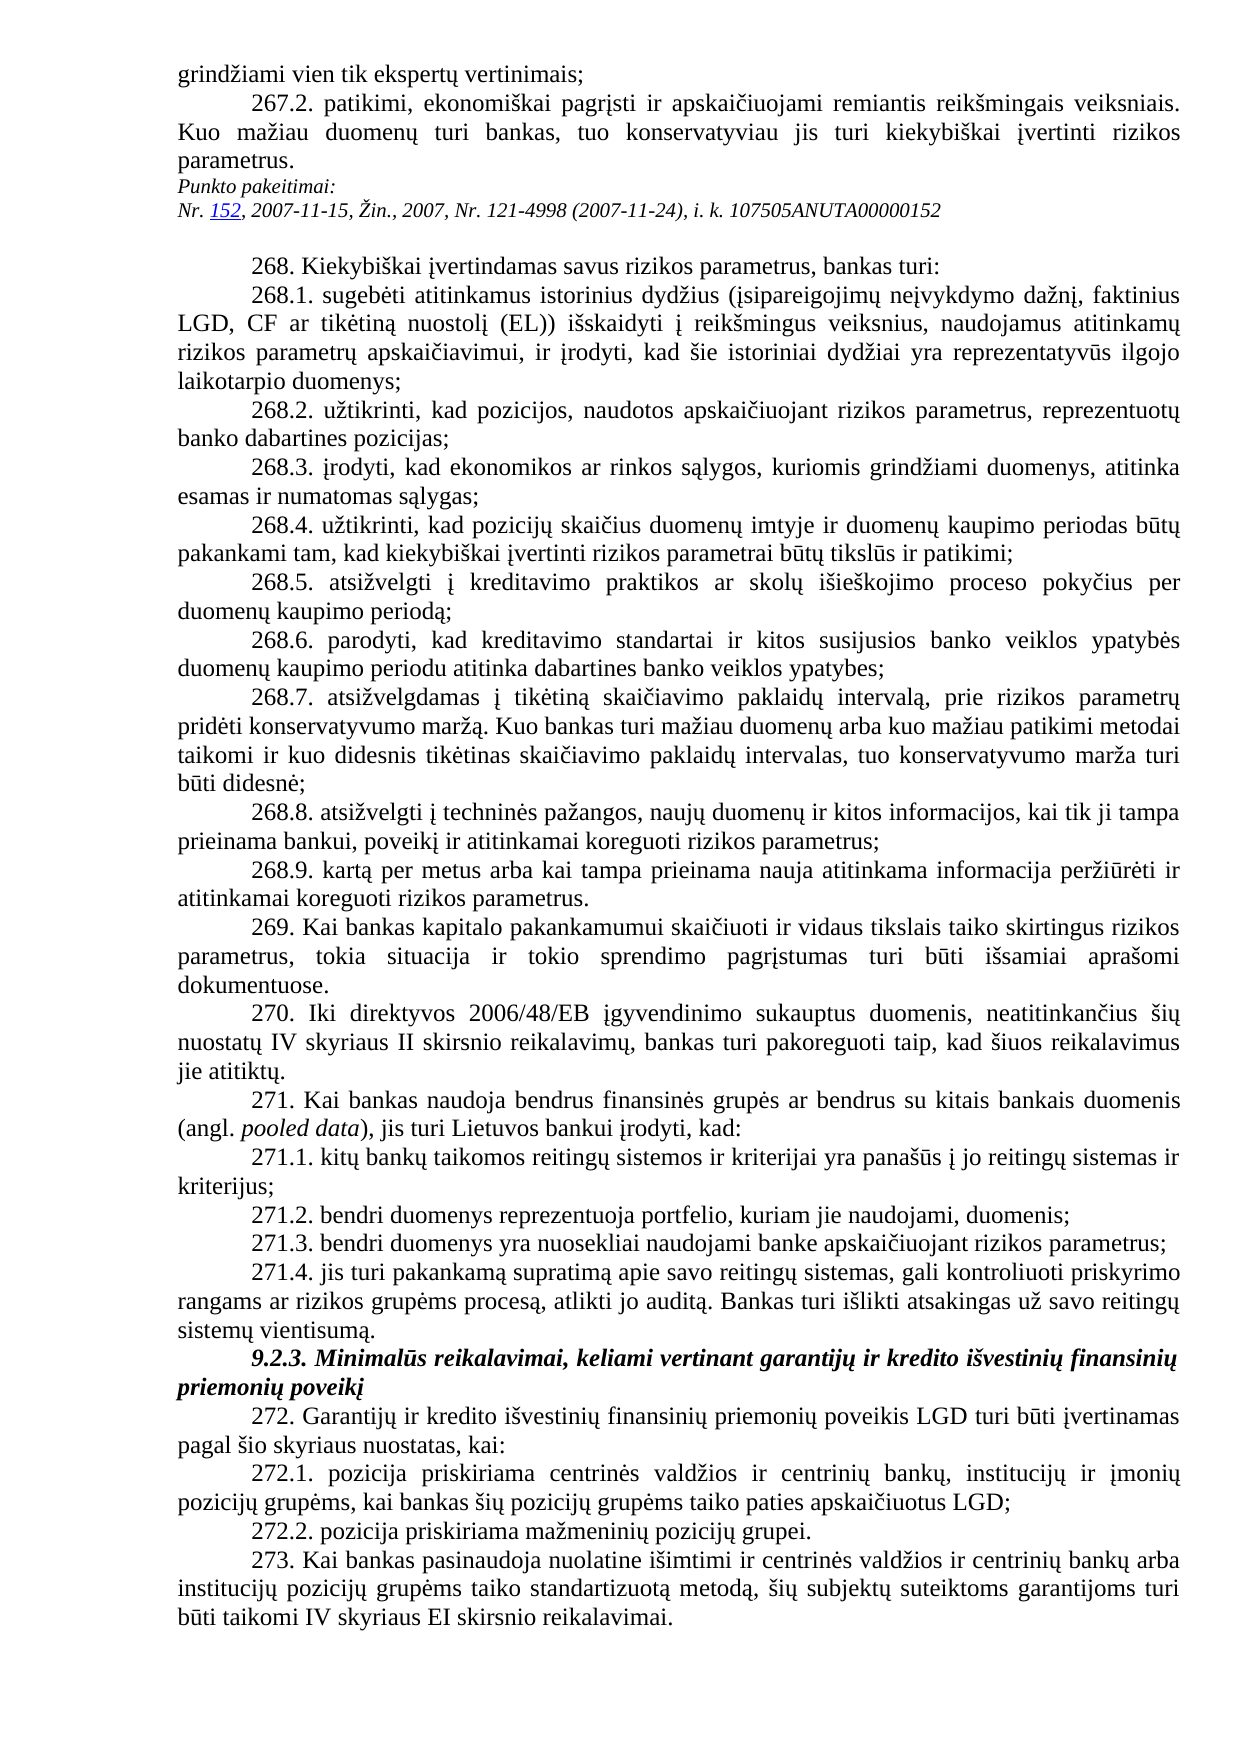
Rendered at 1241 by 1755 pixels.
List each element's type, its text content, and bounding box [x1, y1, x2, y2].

text 271.2. bendri duomenys reprezentuoja portfelio, kuriam jie naudojami, duomenis; [177, 1200, 1181, 1228]
text 271.1. kitų bankų taikomos reitingų sistemos ir kriterijai yra panašūs į jo reitingų sistemas ir kriterijus; [177, 1142, 1181, 1200]
text 272.2. pozicija priskiriama mažmeninių pozicijų grupei. [177, 1516, 1181, 1545]
text 270. Iki direktyvos 2006/48/EB įgyvendinimo sukauptus duomenis, neatitinkančius šių nuostatų IV skyriaus II skirsnio reikalavimų, bankas turi pakoreguoti taip, kad šiuos reikalavimus jie atitiktų. [177, 998, 1181, 1085]
text Nr. 152, 2007-11-15, Žin., 2007, Nr. 121-4998 (2007-11-24), i. k. 107505ANUTA00000152 [177, 198, 1181, 222]
text 268.1. sugebėti atitinkamus istorinius dydžius (įsipareigojimų neįvykdymo dažnį, faktinius LGD, CF ar tikėtiną nuostolį (EL)) išskaidyti į reikšmingus veiksnius, naudojamus atitinkamų rizikos parametrų apskaičiavimui, ir įrodyti, kad šie istoriniai dydžiai yra reprezentatyvūs ilgojo laikotarpio duomenys; [177, 280, 1181, 395]
text 272. Garantijų ir kredito išvestinių finansinių priemonių poveikis LGD turi būti įvertinamas pagal šio skyriaus nuostatas, kai: [177, 1401, 1181, 1458]
text 272.1. pozicija priskiriama centrinės valdžios ir centrinių bankų, institucijų ir įmonių pozicijų grupėms, kai bankas šių pozicijų grupėms taiko paties apskaičiuotus LGD; [177, 1458, 1181, 1516]
text grindžiami vien tik ekspertų vertinimais; [177, 59, 1181, 88]
text 9.2.3. Minimalūs reikalavimai, keliami vertinant garantijų ir kredito išvestinių finansinių priemonių poveikį [177, 1343, 1181, 1401]
text Punkto pakeitimai: [177, 174, 1181, 198]
text 268. Kiekybiškai įvertindamas savus rizikos parametrus, bankas turi: [177, 251, 1181, 280]
text 268.9. kartą per metus arba kai tampa prieinama nauja atitinkama informacija peržiūrėti ir atitinkamai koreguoti rizikos parametrus. [177, 855, 1181, 912]
text 268.7. atsižvelgdamas į tikėtiną skaičiavimo paklaidų intervalą, prie rizikos parametrų pridėti konservatyvumo maržą. Kuo bankas turi mažiau duomenų arba kuo mažiau patikimi metodai taikomi ir kuo didesnis tikėtinas skaičiavimo paklaidų intervalas, tuo konservatyvumo marža turi būti didesnė; [177, 682, 1181, 797]
text 273. Kai bankas pasinaudoja nuolatine išimtimi ir centrinės valdžios ir centrinių bankų arba institucijų pozicijų grupėms taiko standartizuotą metodą, šių subjektų suteiktoms garantijoms turi būti taikomi IV skyriaus EI skirsnio reikalavimai. [177, 1545, 1181, 1631]
text 268.6. parodyti, kad kreditavimo standartai ir kitos susijusios banko veiklos ypatybės duomenų kaupimo periodu atitinka dabartines banko veiklos ypatybes; [177, 625, 1181, 682]
text 268.3. įrodyti, kad ekonomikos ar rinkos sąlygos, kuriomis grindžiami duomenys, atitinka esamas ir numatomas sąlygas; [177, 452, 1181, 510]
text 267.2. patikimi, ekonomiškai pagrįsti ir apskaičiuojami remiantis reikšmingais veiksniais. Kuo mažiau duomenų turi bankas, tuo konservatyviau jis turi kiekybiškai įvertinti rizikos parametrus. [177, 88, 1181, 174]
text 271. Kai bankas naudoja bendrus finansinės grupės ar bendrus su kitais bankais duomenis (angl. pooled data), jis turi Lietuvos bankui įrodyti, kad: [177, 1085, 1181, 1142]
text 269. Kai bankas kapitalo pakankamumui skaičiuoti ir vidaus tikslais taiko skirtingus rizikos parametrus, tokia situacija ir tokio sprendimo pagrįstumas turi būti išsamiai aprašomi dokumentuose. [177, 912, 1181, 998]
text 271.3. bendri duomenys yra nuosekliai naudojami banke apskaičiuojant rizikos parametrus; [177, 1228, 1181, 1257]
text 268.2. užtikrinti, kad pozicijos, naudotos apskaičiuojant rizikos parametrus, reprezentuotų banko dabartines pozicijas; [177, 395, 1181, 452]
text 271.4. jis turi pakankamą supratimą apie savo reitingų sistemas, gali kontroliuoti priskyrimo rangams ar rizikos grupėms procesą, atlikti jo auditą. Bankas turi išlikti atsakingas už savo reitingų sistemų vientisumą. [177, 1257, 1181, 1343]
text 268.4. užtikrinti, kad pozicijų skaičius duomenų imtyje ir duomenų kaupimo periodas būtų pakankami tam, kad kiekybiškai įvertinti rizikos parametrai būtų tikslūs ir patikimi; [177, 510, 1181, 567]
text 268.5. atsižvelgti į kreditavimo praktikos ar skolų išieškojimo proceso pokyčius per duomenų kaupimo periodą; [177, 567, 1181, 625]
text 268.8. atsižvelgti į techninės pažangos, naujų duomenų ir kitos informacijos, kai tik ji tampa prieinama bankui, poveikį ir atitinkamai koreguoti rizikos parametrus; [177, 797, 1181, 855]
